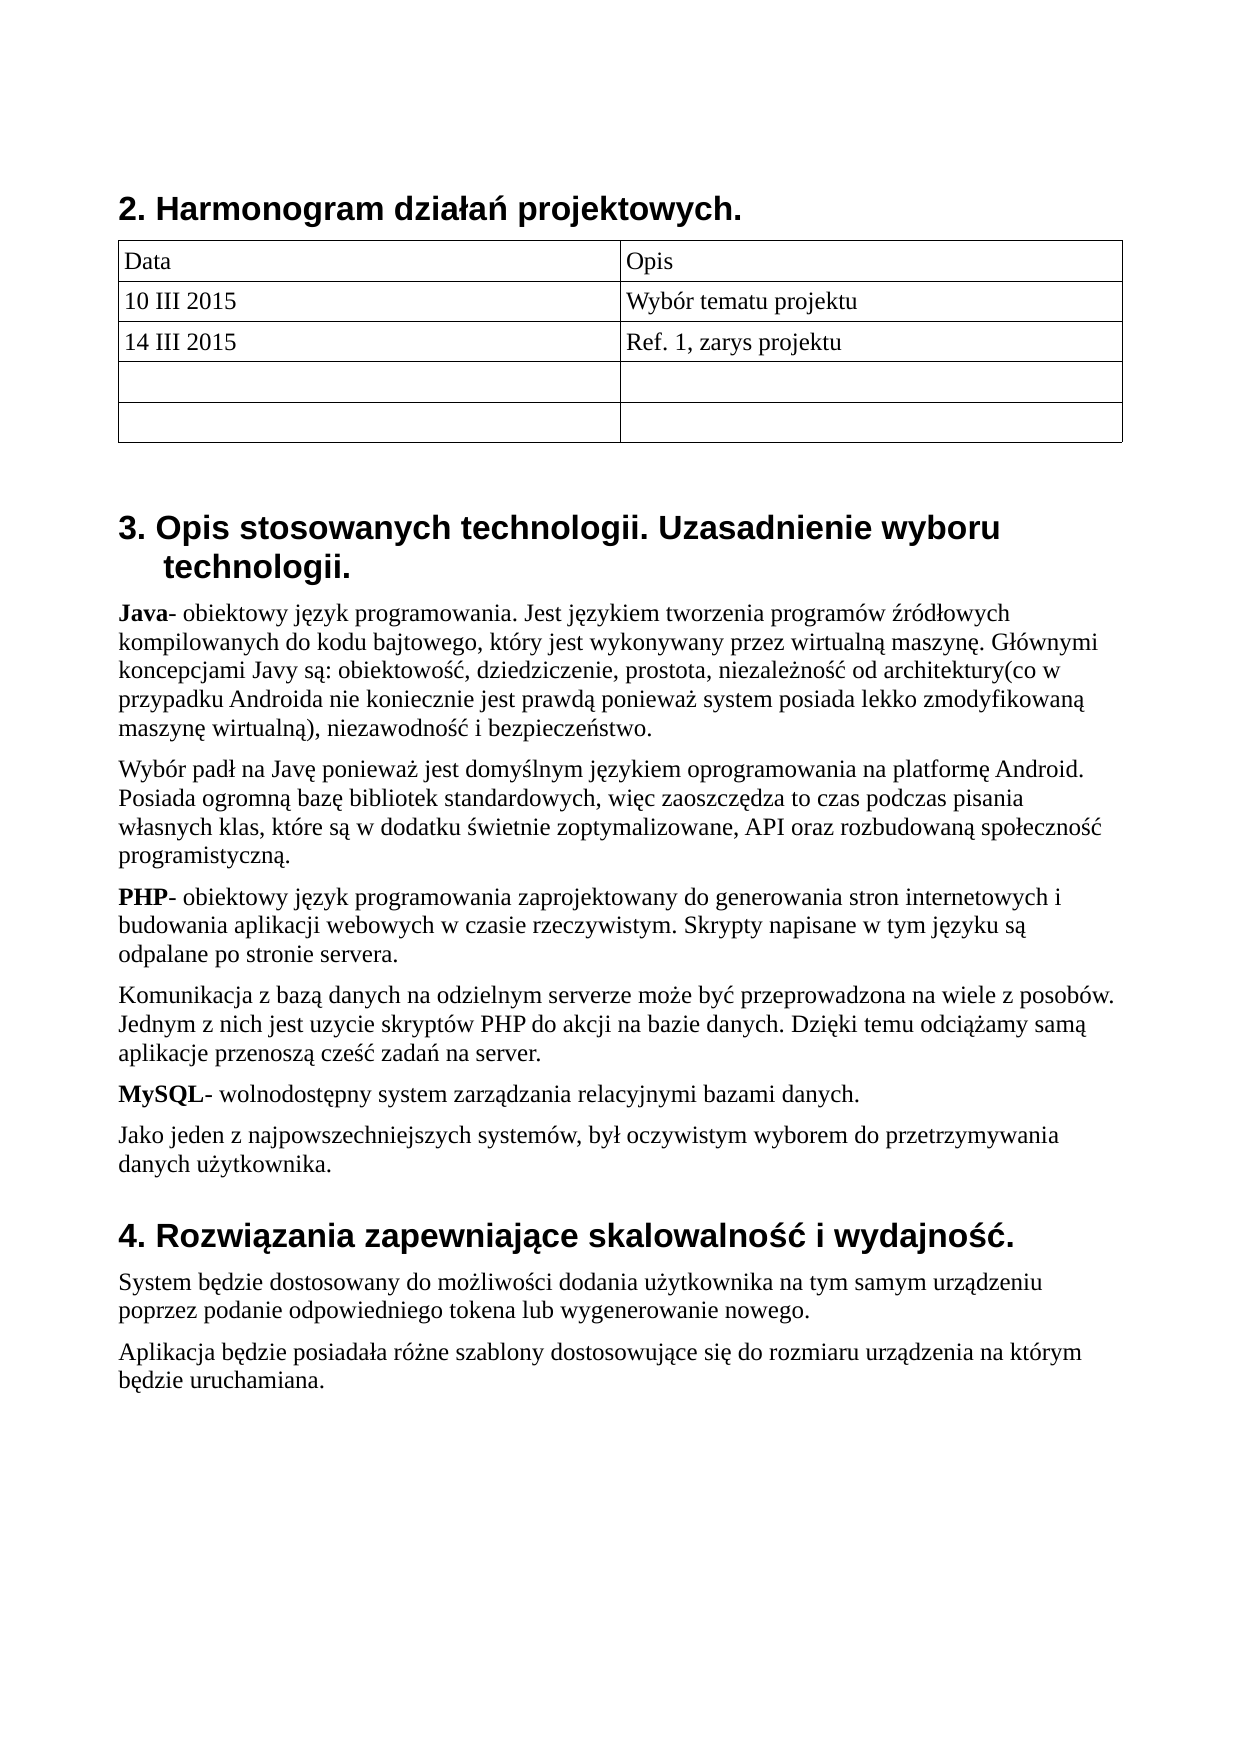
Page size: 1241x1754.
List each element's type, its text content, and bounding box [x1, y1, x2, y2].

text MySQL- wolnodostępny system zarządzania relacyjnymi bazami danych. [118, 1079, 1122, 1108]
text Jako jeden z najpowszechniejszych systemów, był oczywistym wyborem do przetrzymywania danych użytkownika. [118, 1121, 1122, 1178]
table_cell [621, 362, 1122, 402]
subtitle 2. Harmonogram działań projektowych. [118, 189, 1122, 228]
table_cell [119, 362, 620, 402]
table_cell [621, 403, 1122, 442]
text Java- obiektowy język programowania. Jest językiem tworzenia programów źródłowych kompilowanych do kodu bajtowego, który jest wykonywany przez wirtualną maszynę. Głównymi koncepcjami Javy są: obiektowość, dziedziczenie, prostota, niezależność od architektury(co w przypadku Androida nie koniecznie jest prawdą ponieważ system posiada lekko zmodyfikowaną maszynę wirtualną), niezawodność i bezpieczeństwo. [118, 598, 1122, 742]
text Komunikacja z bazą danych na odzielnym serverze może być przeprowadzona na wiele z posobów. Jednym z nich jest uzycie skryptów PHP do akcji na bazie danych. Dzięki temu odciążamy samą aplikacje przenoszą cześć zadań na server. [118, 981, 1122, 1067]
subtitle 4. Rozwiązania zapewniające skalowalność i wydajność. [118, 1216, 1122, 1254]
table_cell 10 III 2015 [119, 282, 620, 321]
table_header Opis [621, 241, 1122, 281]
table_cell [119, 403, 620, 442]
subtitle 3. Opis stosowanych technologii. Uzasadnienie wyboru technologii. [118, 508, 1122, 586]
table_header Data [119, 241, 620, 281]
text System będzie dostosowany do możliwości dodania użytkownika na tym samym urządzeniu poprzez podanie odpowiedniego tokena lub wygenerowanie nowego. [118, 1267, 1122, 1324]
text PHP- obiektowy język programowania zaprojektowany do generowania stron internetowych i budowania aplikacji webowych w czasie rzeczywistym. Skrypty napisane w tym języku są odpalane po stronie servera. [118, 882, 1122, 968]
table_cell 14 III 2015 [119, 322, 620, 361]
table_cell Wybór tematu projektu [621, 282, 1122, 321]
table_cell Ref. 1, zarys projektu [621, 322, 1122, 361]
text Aplikacja będzie posiadała różne szablony dostosowujące się do rozmiaru urządzenia na którym będzie uruchamiana. [118, 1337, 1122, 1394]
text Wybór padł na Javę ponieważ jest domyślnym językiem oprogramowania na platformę Android. Posiada ogromną bazę bibliotek standardowych, więc zaoszczędza to czas podczas pisania własnych klas, które są w dodatku świetnie zoptymalizowane, API oraz rozbudowaną społeczność programistyczną. [118, 754, 1122, 869]
